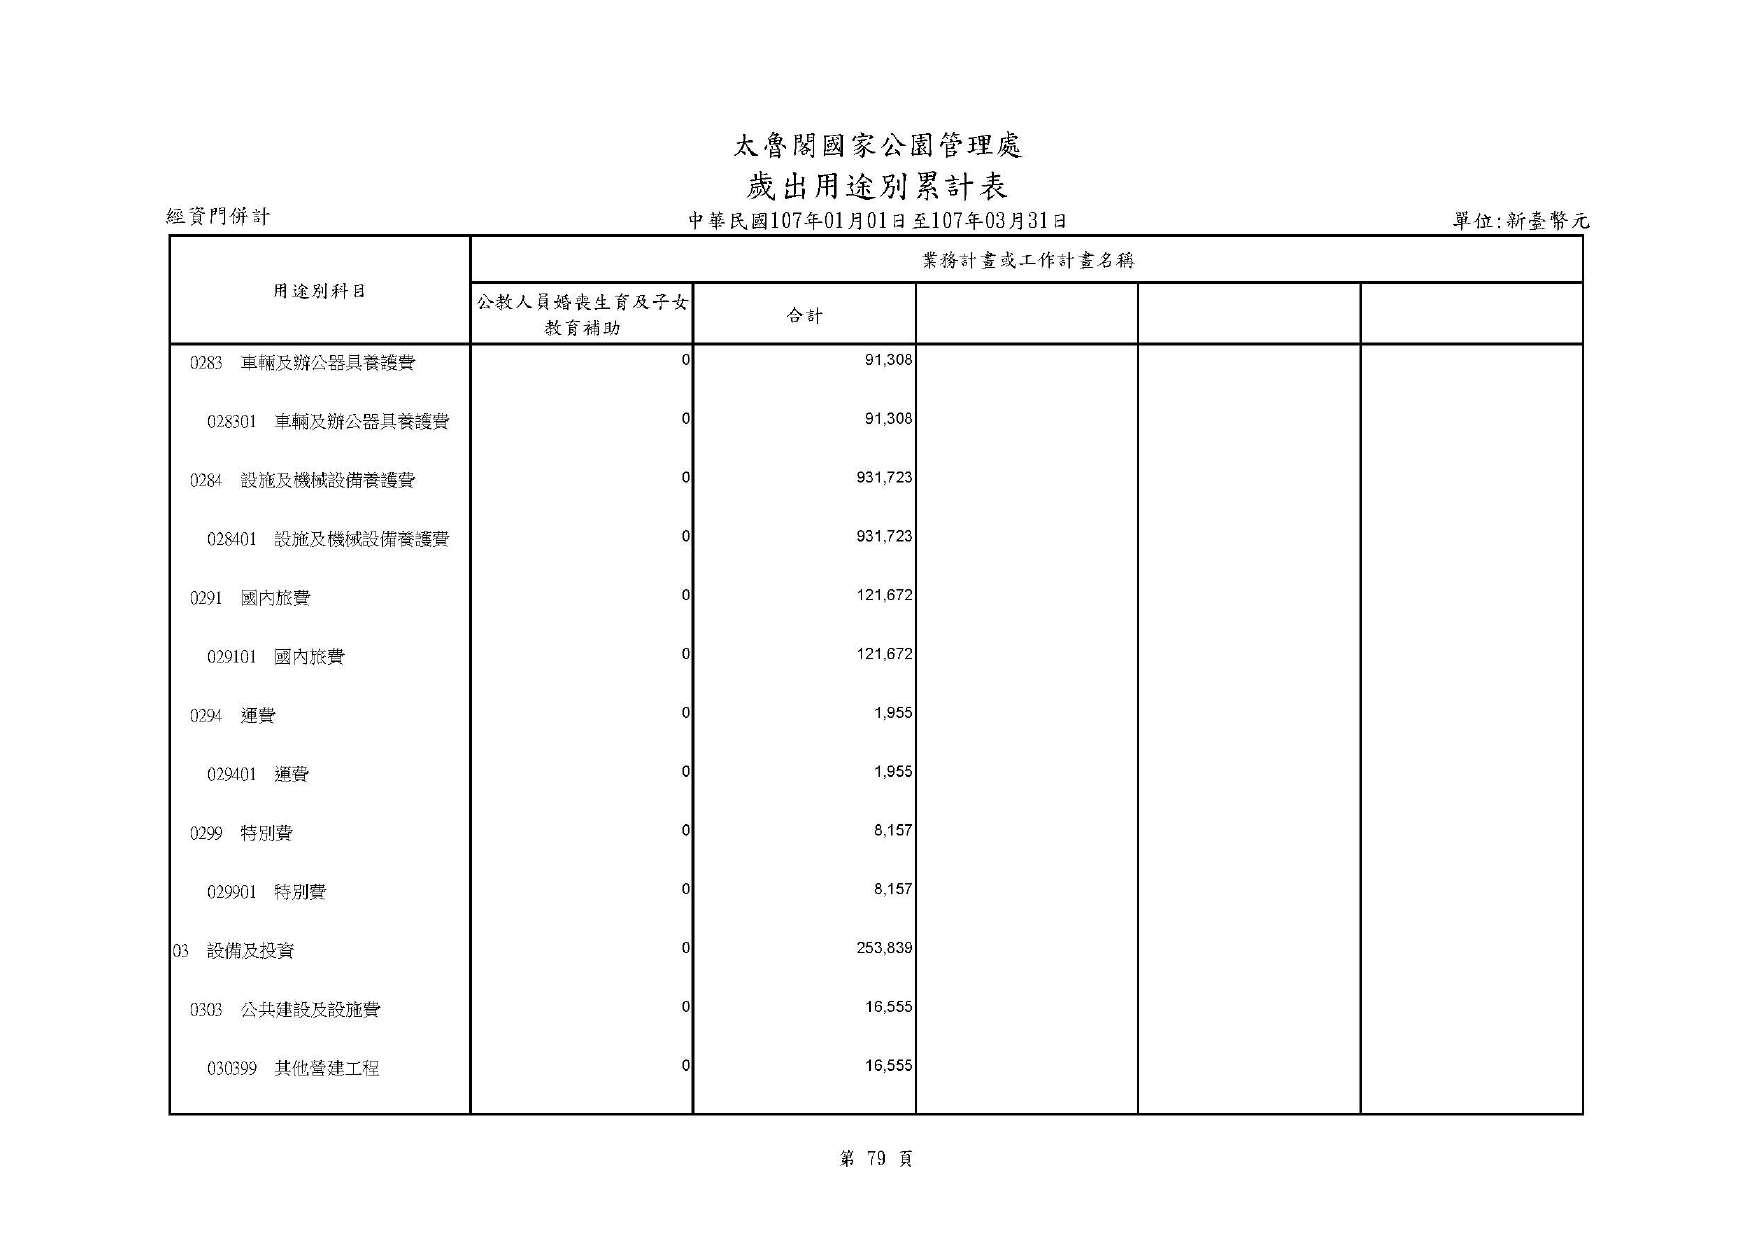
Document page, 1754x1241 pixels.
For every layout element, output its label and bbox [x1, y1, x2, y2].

picture [59, 59, 1695, 1216]
